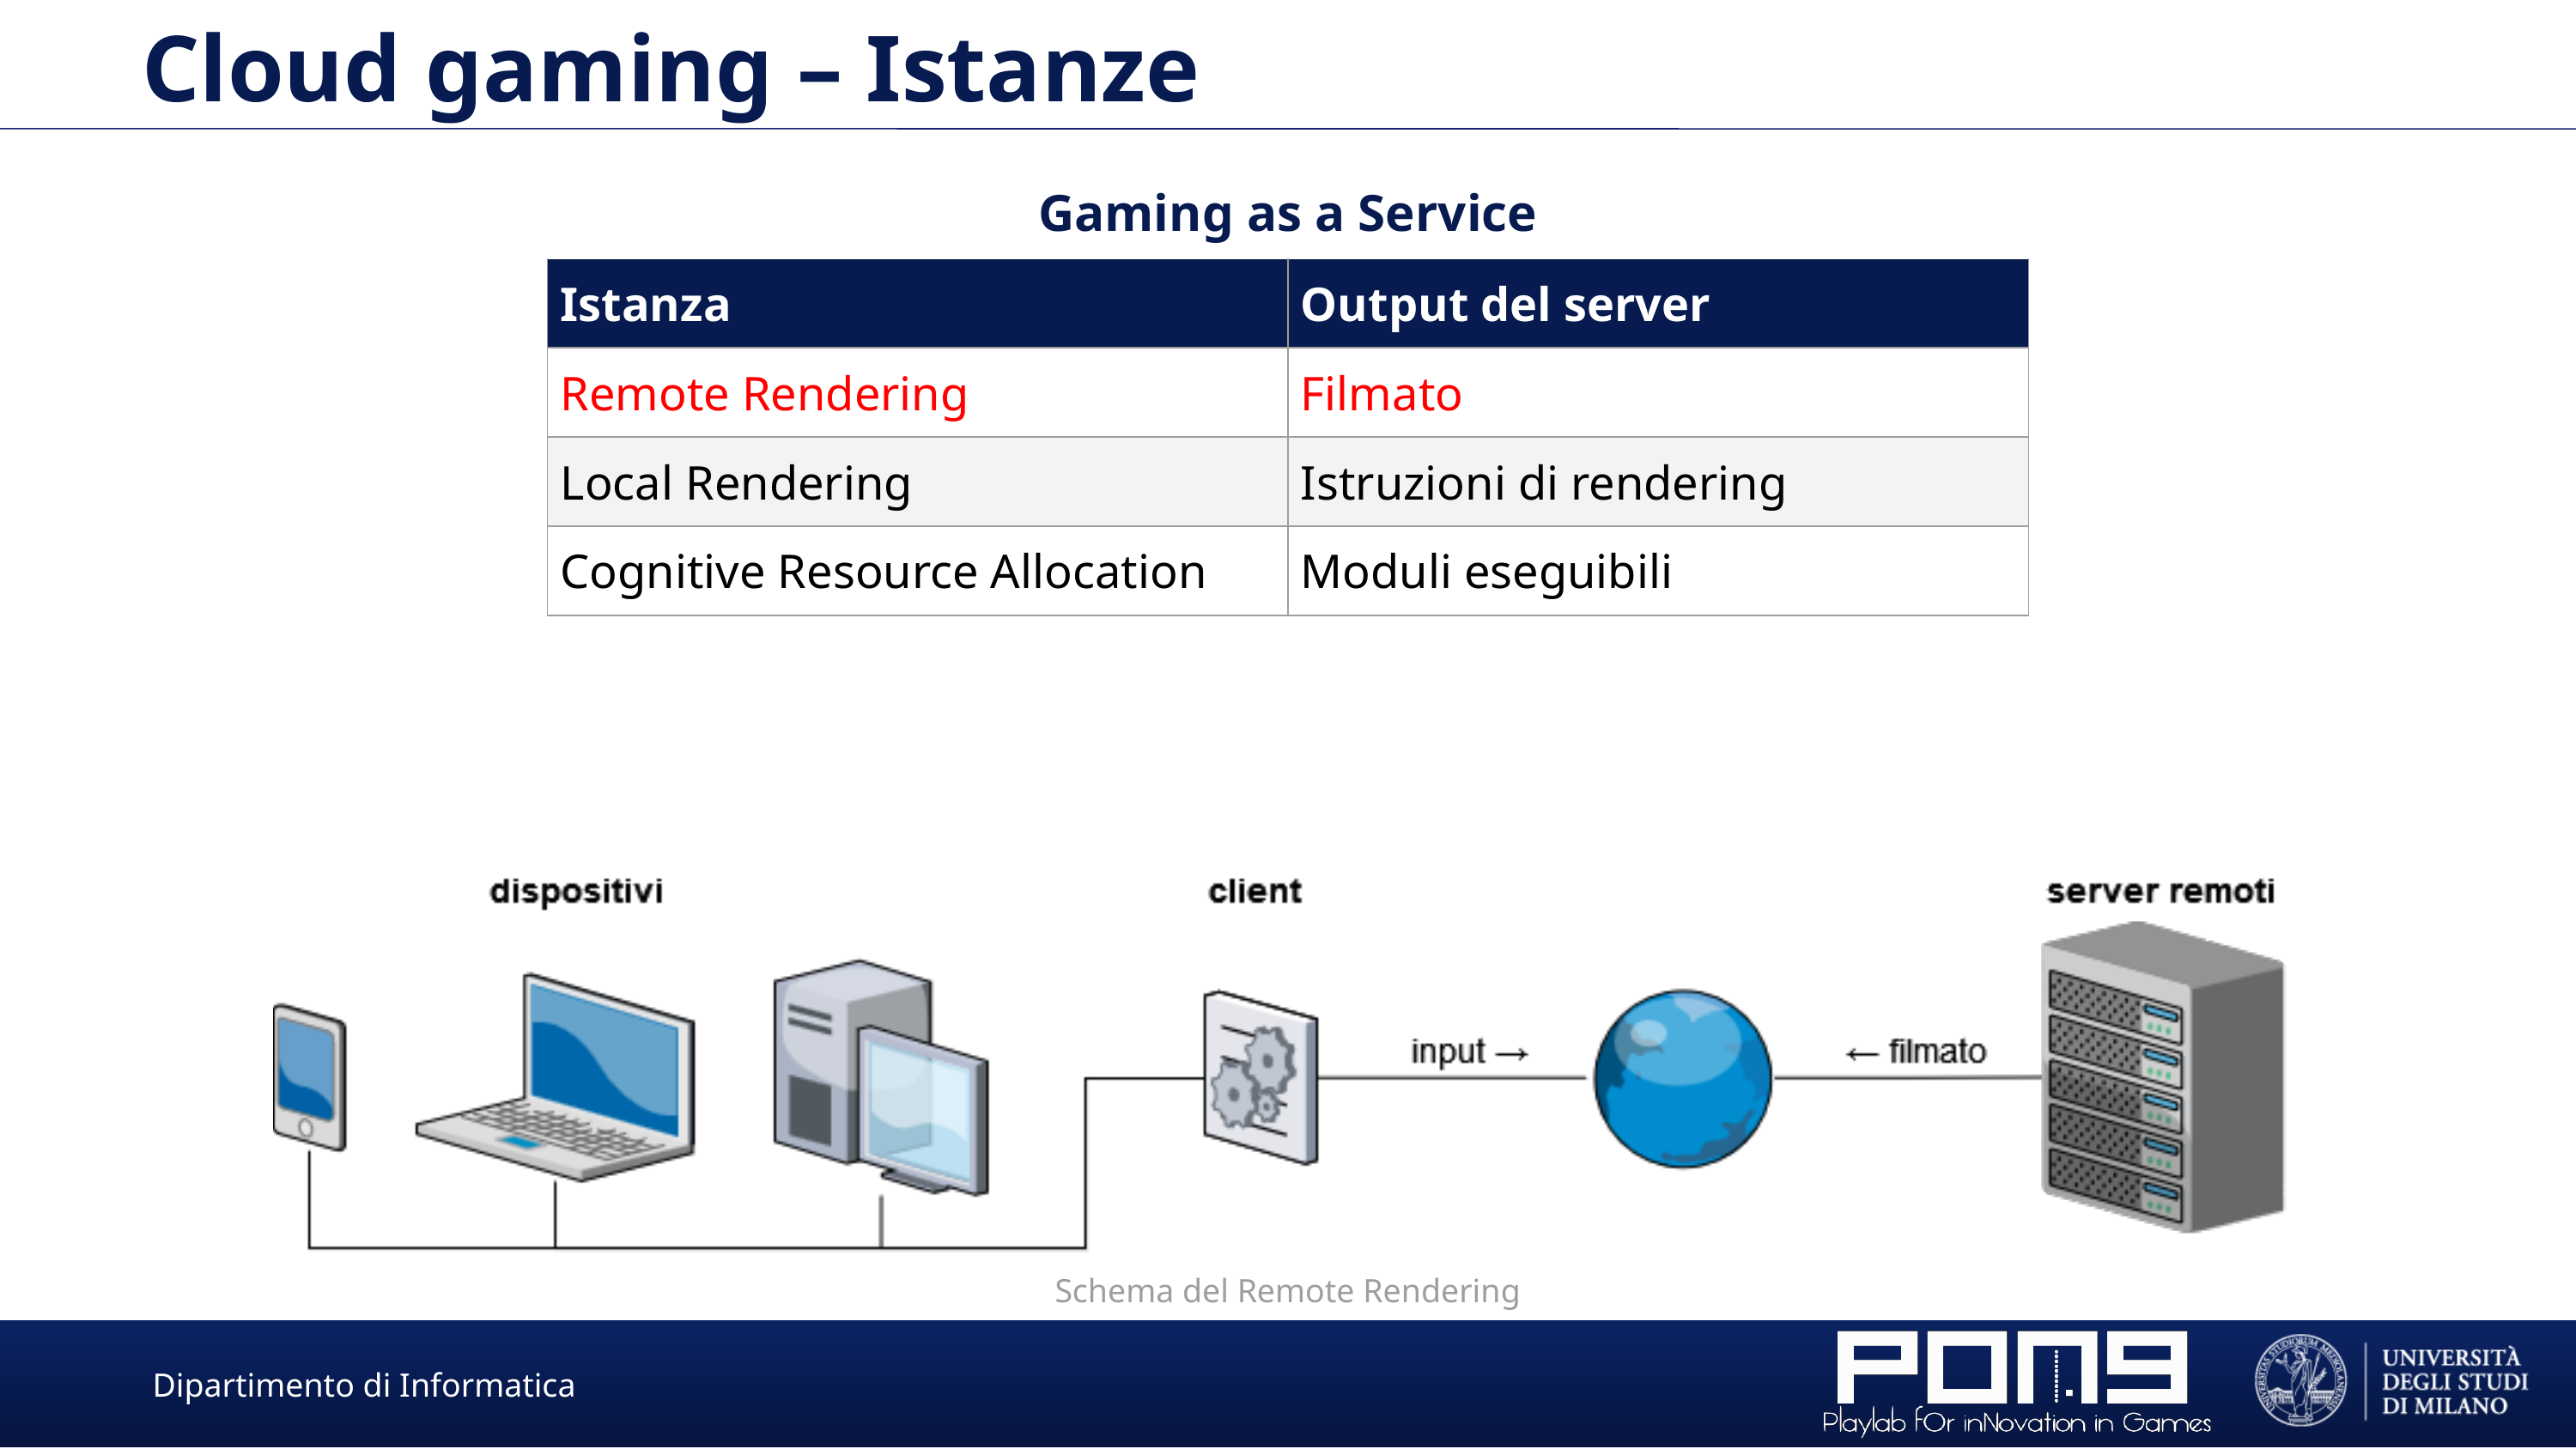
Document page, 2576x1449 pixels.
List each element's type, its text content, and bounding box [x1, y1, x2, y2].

table_cell Output del server [1289, 259, 2028, 347]
table_cell Moduli eseguibili [1289, 527, 2028, 615]
table_cell Remote Rendering [548, 349, 1287, 436]
title Cloud gaming – Istanze [118, 0, 2308, 124]
table_cell Local Rendering [548, 438, 1287, 525]
table_cell Filmato [1289, 349, 2028, 436]
text_box Dipartimento di Informatica [129, 1336, 1245, 1433]
table_cell Istanza [548, 259, 1287, 347]
table_header Gaming as a Service [548, 166, 2028, 258]
picture [273, 865, 2303, 1252]
text_box Schema del Remote Rendering [681, 1258, 1895, 1323]
picture [0, 1320, 2576, 1447]
table_cell Istruzioni di rendering [1289, 438, 2028, 525]
table_cell Cognitive Resource Allocation [548, 527, 1287, 615]
